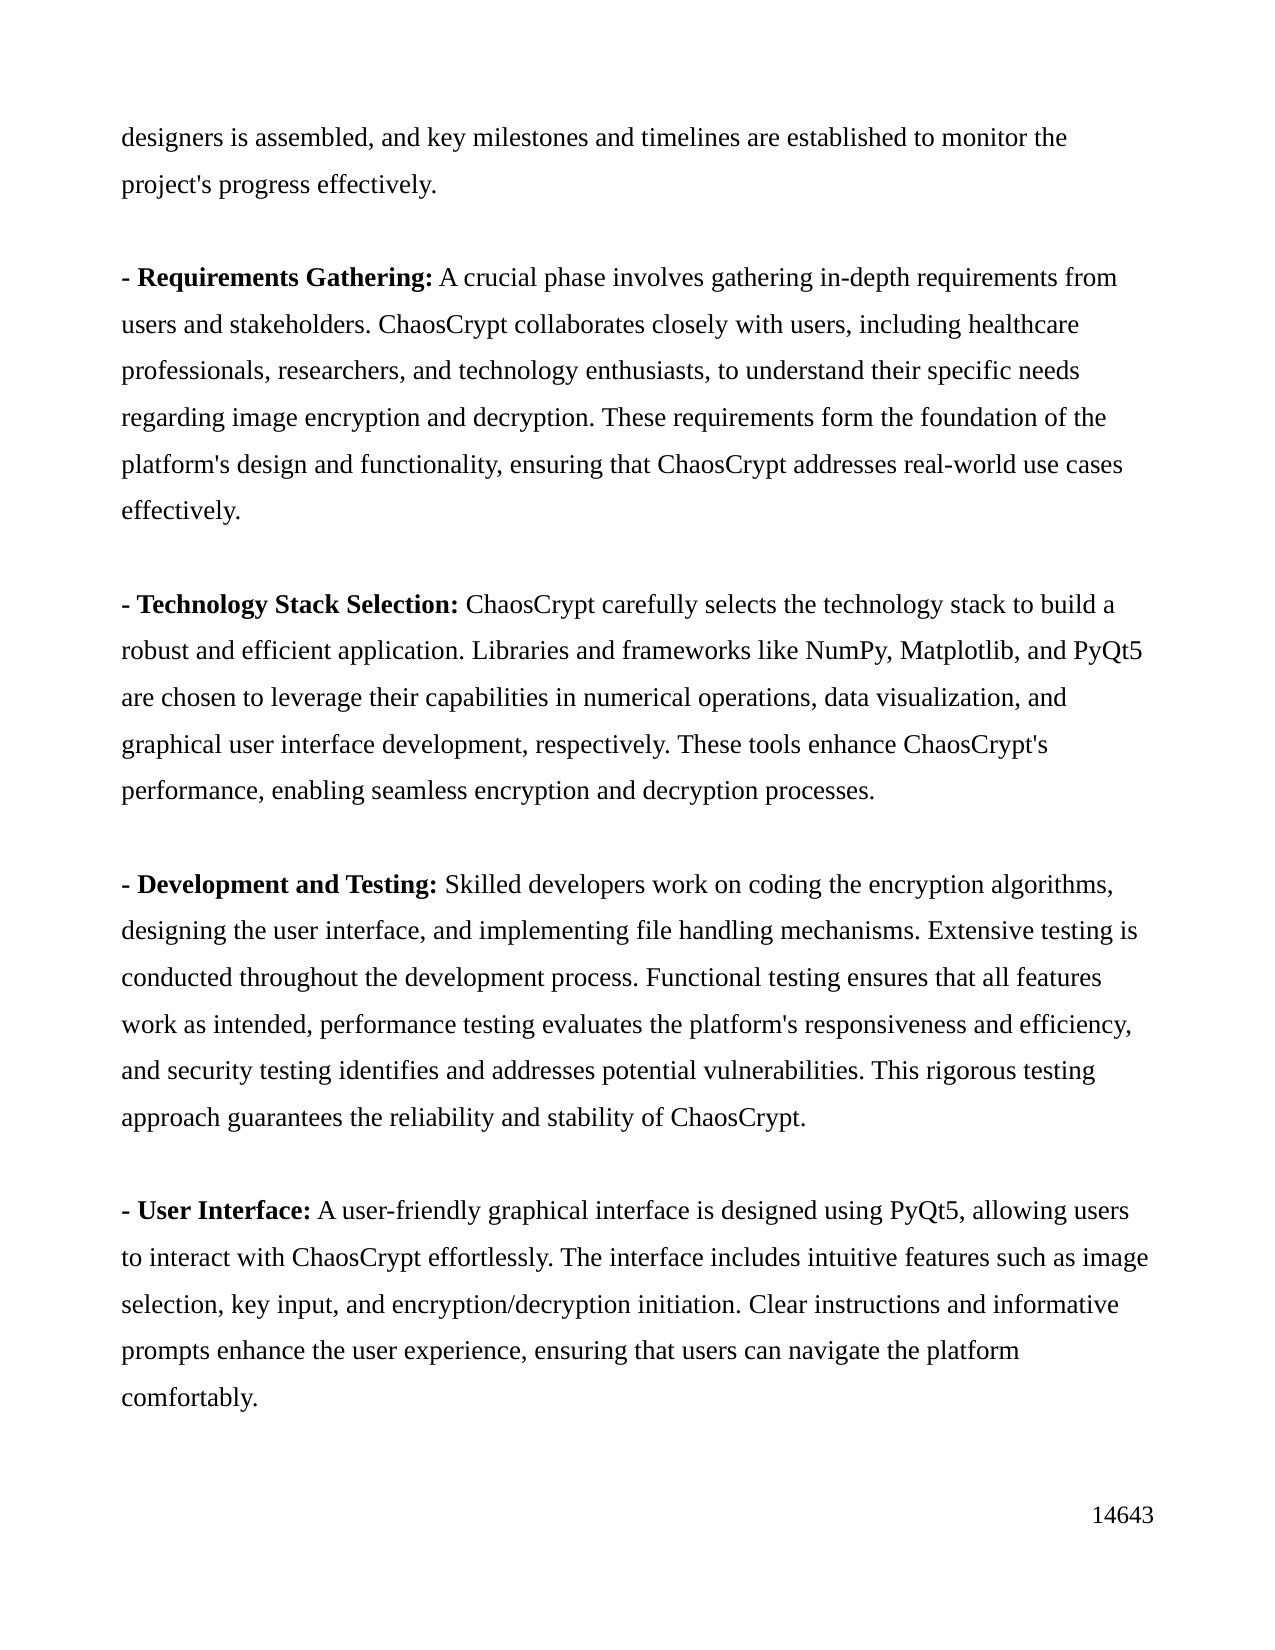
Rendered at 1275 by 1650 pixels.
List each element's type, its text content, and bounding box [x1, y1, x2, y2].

text designers is assembled, and key milestones and timelines are established to monitor the project's progress effectively. [121, 121, 1154, 199]
text - Technology Stack Selection: ChaosCrypt carefully selects the technology stack to build a robust and efficient application. Libraries and frameworks like NumPy, Matplotlib, and PyQt5 are chosen to leverage their capabilities in numerical operations, data visualization, and graphical user interface development, respectively. These tools enhance ChaosCrypt's performance, enabling seamless encryption and decryption processes. [121, 588, 1154, 806]
text - Development and Testing: Skilled developers work on coding the encryption algorithms, designing the user interface, and implementing file handling mechanisms. Extensive testing is conducted throughout the development process. Functional testing ensures that all features work as intended, performance testing evaluates the platform's responsiveness and efficiency, and security testing identifies and addresses potential vulnerabilities. This rigorous testing approach guarantees the reliability and stability of ChaosCrypt. [121, 868, 1154, 1132]
text - User Interface: A user-friendly graphical interface is designed using PyQt5, allowing users to interact with ChaosCrypt effortlessly. The interface includes intuitive features such as image selection, key input, and encryption/decryption initiation. Clear instructions and informative prompts enhance the user experience, ensuring that users can navigate the platform comfortably. [121, 1194, 1154, 1412]
text - Requirements Gathering: A crucial phase involves gathering in-depth requirements from users and stakeholders. ChaosCrypt collaborates closely with users, including healthcare professionals, researchers, and technology enthusiasts, to understand their specific needs regarding image encryption and decryption. These requirements form the foundation of the platform's design and functionality, ensuring that ChaosCrypt addresses real-world use cases effectively. [121, 261, 1154, 526]
